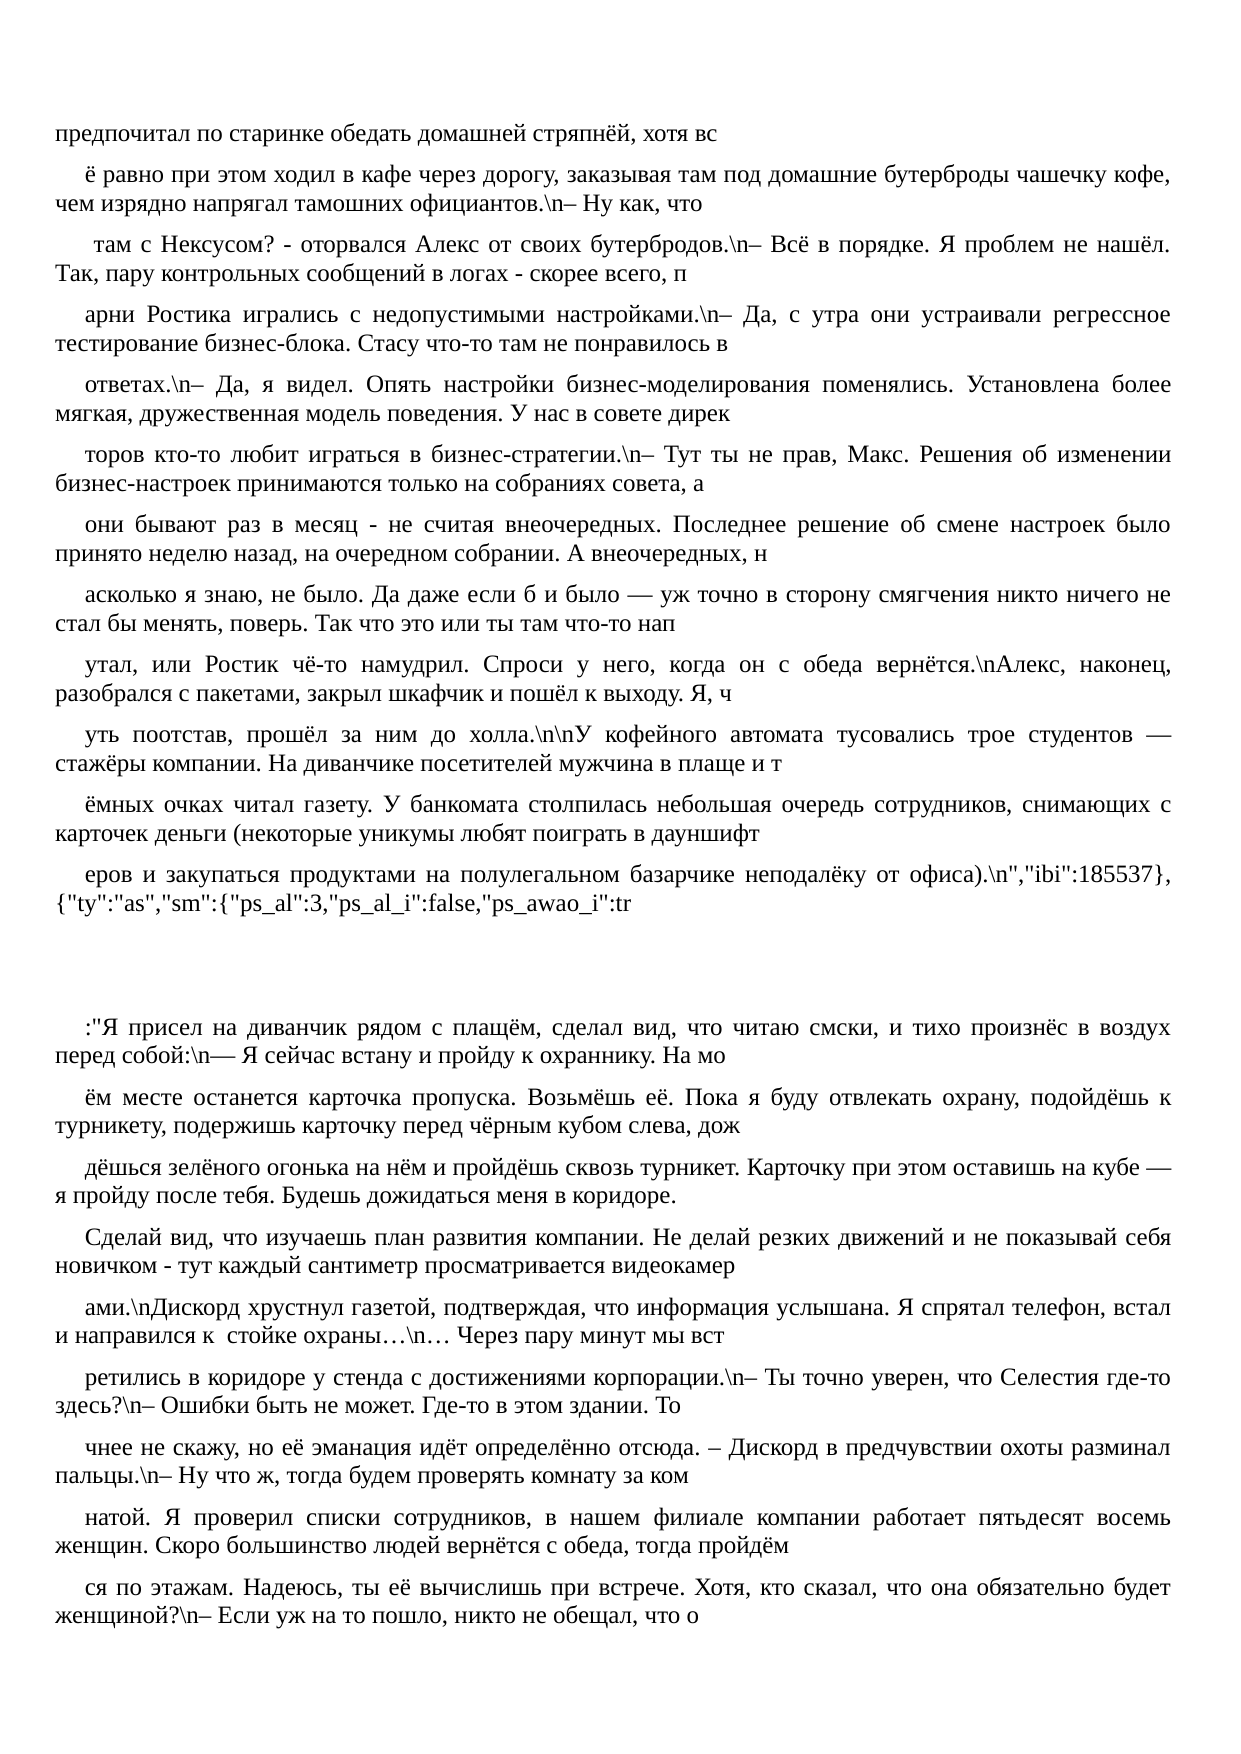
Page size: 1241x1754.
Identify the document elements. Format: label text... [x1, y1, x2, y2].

text ёмных очках читал газету. У банкомата столпилась небольшая очередь сотрудников, снимающих с карточек деньги (некоторые уникумы любят поиграть в дауншифт [55, 789, 1172, 847]
text дёшься зелёного огонька на нём и пройдёшь сквозь турникет. Карточку при этом оставишь на кубе — я пройду после тебя. Будешь дожидаться меня в коридоре. [55, 1152, 1172, 1209]
text утал, или Ростик чё-то намудрил. Спроси у него, когда он с обеда вернётся.\nАлекс, наконец, разобрался с пакетами, закрыл шкафчик и пошёл к выходу. Я, ч [55, 649, 1172, 707]
text ответах.\n– Да, я видел. Опять настройки бизнес-моделирования поменялись. Установлена более мягкая, дружественная модель поведения. У нас в совете дирек [55, 369, 1172, 427]
text торов кто-то любит играться в бизнес-стратегии.\n– Тут ты не прав, Макс. Решения об изменении бизнес-настроек принимаются только на собраниях совета, а [55, 439, 1172, 497]
text асколько я знаю, не было. Да даже если б и было — уж точно в сторону смягчения никто ничего не стал бы менять, поверь. Так что это или ты там что-то нап [55, 579, 1172, 637]
text ретились в коридоре у стенда с достижениями корпорации.\n– Ты точно уверен, что Селестия где-то здесь?\n– Ошибки быть не может. Где-то в этом здании. То [55, 1362, 1172, 1419]
text уть поотстав, прошёл за ним до холла.\n\nУ кофейного автомата тусовались трое студентов — стажёры компании. На диванчике посетителей мужчина в плаще и т [55, 719, 1172, 777]
text предпочитал по старинке обедать домашней стряпнёй, хотя вс [55, 118, 1172, 147]
text чнее не скажу, но её эманация идёт определённо отсюда. – Дискорд в предчувствии охоты разминал пальцы.\n– Ну что ж, тогда будем проверять комнату за ком [55, 1432, 1172, 1489]
text ё равно при этом ходил в кафе через дорогу, заказывая там под домашние бутерброды чашечку кофе, чем изрядно напрягал тамошних официантов.\n– Ну как, что [55, 159, 1172, 217]
text там с Нексусом? - оторвался Алекс от своих бутербродов.\n– Всё в порядке. Я проблем не нашёл. Так, пару контрольных сообщений в логах - скорее всего, п [55, 229, 1172, 287]
text они бывают раз в месяц - не считая внеочередных. Последнее решение об смене настроек было принято неделю назад, на очередном собрании. А внеочередных, н [55, 509, 1172, 567]
text ся по этажам. Надеюсь, ты её вычислишь при встрече. Хотя, кто сказал, что она обязательно будет женщиной?\n– Если уж на то пошло, никто не обещал, что о [55, 1572, 1172, 1629]
text ём месте останется карточка пропуска. Возьмёшь её. Пока я буду отвлекать охрану, подойдёшь к турникету, подержишь карточку перед чёрным кубом слева, дож [55, 1082, 1172, 1139]
text Сделай вид, что изучаешь план развития компании. Не делай резких движений и не показывай себя новичком - тут каждый сантиметр просматривается видеокамер [55, 1222, 1172, 1279]
text арни Ростика игрались с недопустимыми настройками.\n– Да, с утра они устраивали регрессное тестирование бизнес-блока. Стасу что-то там не понравилось в [55, 299, 1172, 357]
text ами.\nДискорд хрустнул газетой, подтверждая, что информация услышана. Я спрятал телефон, встал и направился к стойке охраны…\n… Через пару минут мы вст [55, 1292, 1172, 1349]
text натой. Я проверил списки сотрудников, в нашем филиале компании работает пятьдесят восемь женщин. Скоро большинство людей вернётся с обеда, тогда пройдём [55, 1502, 1172, 1559]
text еров и закупаться продуктами на полулегальном базарчике неподалёку от офиса).\n","ibi":185537},{"ty":"as","sm":{"ps_al":3,"ps_al_i":false,"ps_awao_i":tr [55, 859, 1172, 917]
text :"Я присел на диванчик рядом с плащём, сделал вид, что читаю смски, и тихо произнёс в воздух перед собой:\n— Я сейчас встану и пройду к охраннику. На мо [55, 1012, 1172, 1069]
